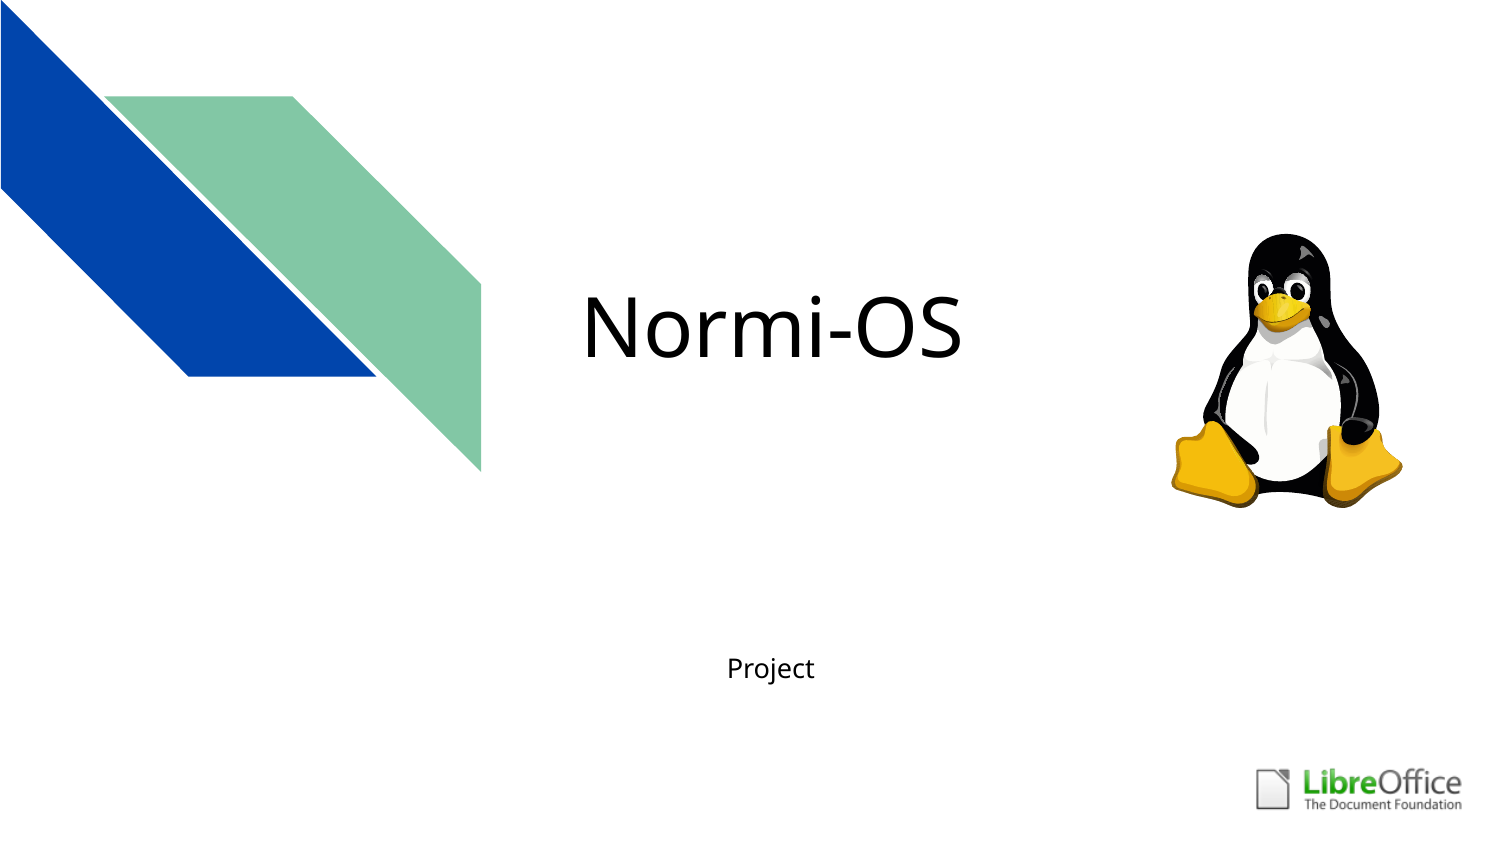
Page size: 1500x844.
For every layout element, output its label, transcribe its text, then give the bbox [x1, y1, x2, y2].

subtitle Project [702, 636, 857, 720]
picture [1240, 751, 1477, 827]
title Normi-OS [580, 258, 1034, 414]
picture [1171, 233, 1403, 508]
